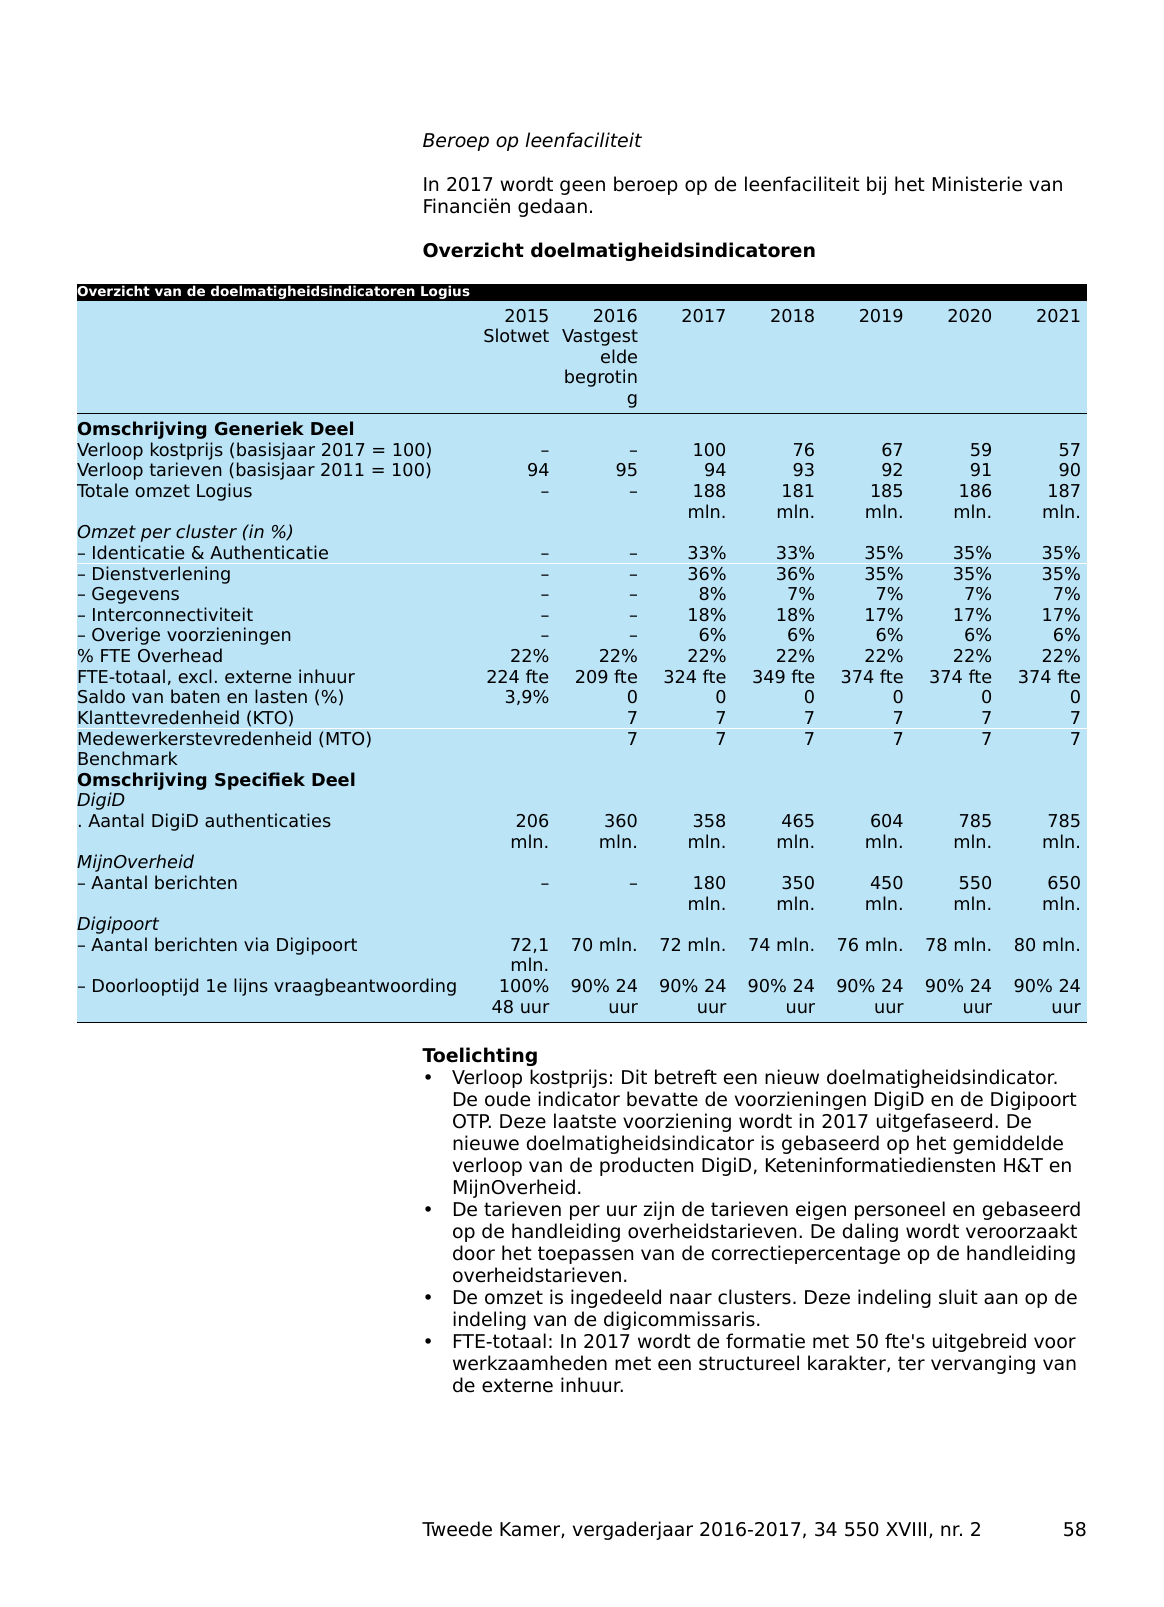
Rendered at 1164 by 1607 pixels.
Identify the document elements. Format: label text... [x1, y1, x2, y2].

table_cell [555, 914, 644, 935]
table_cell – [466, 564, 555, 584]
table_cell 209 fte [555, 667, 644, 687]
table_cell 358 mln. [644, 811, 732, 852]
table_cell [998, 749, 1087, 770]
table_cell 74 mln. [732, 935, 821, 976]
table_cell 465 mln. [732, 811, 821, 852]
table_cell 7 [909, 729, 998, 749]
table_cell 187 mln. [998, 481, 1087, 522]
subtitle Toelichting [422, 1045, 1087, 1067]
text In 2017 wordt geen beroep op de leenfaciliteit bij het Ministerie van Financiën gedaan. [422, 174, 1087, 218]
table_cell [821, 414, 909, 440]
table_cell 7 [644, 708, 732, 728]
text • FTE-totaal: In 2017 wordt de formatie met 50 fte's uitgebreid voor werkzaamheden met een structureel karakter, ter vervanging van de externe inhuur. [422, 1331, 1087, 1397]
table_cell [644, 790, 732, 811]
table_cell – Overige voorzieningen [77, 625, 466, 646]
table_cell 181 mln. [732, 481, 821, 522]
table_cell 22% [466, 646, 555, 667]
table_cell [998, 522, 1087, 543]
table_cell 2016 Vastgestelde begroting [555, 301, 644, 413]
table_cell Omzet per cluster (in %) [77, 522, 466, 543]
table_cell Verloop tarieven (basisjaar 2011 = 100) [77, 460, 466, 481]
table_cell 2015 Slotwet [466, 301, 555, 413]
table_cell [466, 770, 555, 790]
table_cell 35% [821, 543, 909, 563]
table_cell FTE-totaal, excl. externe inhuur [77, 667, 466, 687]
table_cell 2020 [909, 301, 998, 413]
table_cell 7 [998, 729, 1087, 749]
table_cell 785 mln. [909, 811, 998, 852]
table_cell Klanttevredenheid (KTO) [77, 708, 466, 728]
table_cell 6% [998, 625, 1087, 646]
table_cell 22% [821, 646, 909, 667]
table_cell – [555, 584, 644, 605]
table_cell 67 [821, 440, 909, 460]
table_cell 360 mln. [555, 811, 644, 852]
table_cell 17% [998, 605, 1087, 625]
table_cell [644, 770, 732, 790]
table_cell – [466, 605, 555, 625]
table_cell [555, 790, 644, 811]
table_cell 22% [998, 646, 1087, 667]
table_cell 90% 24 uur [644, 976, 732, 1022]
table_cell Benchmark [77, 749, 466, 770]
table_cell 6% [644, 625, 732, 646]
table_cell 604 mln. [821, 811, 909, 852]
table_cell 90% 24 uur [732, 976, 821, 1022]
table_cell [555, 749, 644, 770]
table_cell – [555, 873, 644, 914]
table_cell [732, 770, 821, 790]
table_cell 7% [732, 584, 821, 605]
table_cell 94 [466, 460, 555, 481]
table_cell 17% [909, 605, 998, 625]
table_cell 186 mln. [909, 481, 998, 522]
table_cell [466, 852, 555, 873]
table_cell 78 mln. [909, 935, 998, 976]
table_cell 6% [732, 625, 821, 646]
table_cell 100% 48 uur [466, 976, 555, 1022]
table_cell 7 [644, 729, 732, 749]
table_cell [998, 852, 1087, 873]
table_cell [821, 790, 909, 811]
table_cell [998, 414, 1087, 440]
table_cell 90 [998, 460, 1087, 481]
table_cell [732, 749, 821, 770]
table_cell – [466, 625, 555, 646]
table_cell 185 mln. [821, 481, 909, 522]
table_cell [909, 522, 998, 543]
table_cell 7% [998, 584, 1087, 605]
table_cell 7 [821, 708, 909, 728]
table_cell 0 [555, 687, 644, 708]
table_cell [909, 749, 998, 770]
table_cell – [555, 605, 644, 625]
table_cell [466, 522, 555, 543]
table_cell 224 fte [466, 667, 555, 687]
table_cell 90% 24 uur [555, 976, 644, 1022]
table_cell 0 [644, 687, 732, 708]
table_cell [466, 914, 555, 935]
table_cell – Dienstverlening [77, 564, 466, 584]
table_cell 0 [732, 687, 821, 708]
table_cell [644, 914, 732, 935]
table_cell 374 fte [909, 667, 998, 687]
table_cell 6% [909, 625, 998, 646]
table_cell 550 mln. [909, 873, 998, 914]
table_cell – [466, 543, 555, 563]
table_cell Totale omzet Logius [77, 481, 466, 522]
table_cell [466, 708, 555, 728]
table_cell 22% [555, 646, 644, 667]
table_cell [644, 414, 732, 440]
table_cell 72 mln. [644, 935, 732, 976]
table_cell [821, 749, 909, 770]
table_cell 650 mln. [998, 873, 1087, 914]
table_cell [555, 852, 644, 873]
table_cell [909, 852, 998, 873]
table_cell 36% [732, 564, 821, 584]
table_cell [732, 852, 821, 873]
text • Verloop kostprijs: Dit betreft een nieuw doelmatigheidsindicator. De oude indicator bevatte de voorzieningen DigiD en de Digipoort OTP. Deze laatste voorziening wordt in 2017 uitgefaseerd. De nieuwe doelmatigheidsindicator is gebaseerd op het gemiddelde verloop van de producten DigiD, Keteninformatiediensten H&T en MijnOverheid. [422, 1067, 1087, 1199]
table_cell Omschrijving Generiek Deel [77, 414, 466, 440]
text • De omzet is ingedeeld naar clusters. Deze indeling sluit aan op de indeling van de digicommissaris. [422, 1287, 1087, 1331]
table_cell 7% [821, 584, 909, 605]
table_cell Verloop kostprijs (basisjaar 2017 = 100) [77, 440, 466, 460]
table_cell [909, 770, 998, 790]
table_cell [644, 749, 732, 770]
table_cell 180 mln. [644, 873, 732, 914]
table_cell – [555, 625, 644, 646]
table_cell – [555, 440, 644, 460]
table_cell 8% [644, 584, 732, 605]
table_cell 33% [732, 543, 821, 563]
text • De tarieven per uur zijn de tarieven eigen personeel en gebaseerd op de handleiding overheidstarieven. De daling wordt veroorzaakt door het toepassen van de correctiepercentage op de handleiding overheidstarieven. [422, 1199, 1087, 1287]
table_cell 0 [821, 687, 909, 708]
table_cell 35% [909, 543, 998, 563]
table_cell – [466, 584, 555, 605]
table_cell [555, 414, 644, 440]
table_cell [909, 914, 998, 935]
table_cell – Interconnectiviteit [77, 605, 466, 625]
table_cell [644, 522, 732, 543]
table_cell – [555, 564, 644, 584]
table_cell [821, 914, 909, 935]
table_cell 7 [732, 708, 821, 728]
table_cell 206 mln. [466, 811, 555, 852]
table_cell [909, 414, 998, 440]
table_cell DigiD [77, 790, 466, 811]
table_cell Saldo van baten en lasten (%) [77, 687, 466, 708]
subtitle Beroep op leenfaciliteit [422, 130, 1087, 152]
table_cell 374 fte [821, 667, 909, 687]
table_cell 188 mln. [644, 481, 732, 522]
table_cell [998, 770, 1087, 790]
table_cell 22% [732, 646, 821, 667]
table_cell 3,9% [466, 687, 555, 708]
table_cell 90% 24 uur [909, 976, 998, 1022]
table_cell Digipoort [77, 914, 466, 935]
table_cell 57 [998, 440, 1087, 460]
table_cell 36% [644, 564, 732, 584]
table_cell 2021 [998, 301, 1087, 413]
table_cell . Aantal DigiD authenticaties [77, 811, 466, 852]
table_cell 18% [644, 605, 732, 625]
table_cell [466, 790, 555, 811]
table_cell – [466, 440, 555, 460]
table_cell 374 fte [998, 667, 1087, 687]
table_cell 18% [732, 605, 821, 625]
table_cell [555, 522, 644, 543]
table_cell 350 mln. [732, 873, 821, 914]
table_cell – Doorlooptijd 1e lijns vraagbeantwoording [77, 976, 466, 1022]
table_cell 59 [909, 440, 998, 460]
table_cell 100 [644, 440, 732, 460]
table_cell 91 [909, 460, 998, 481]
table_cell [821, 852, 909, 873]
table_cell 0 [998, 687, 1087, 708]
table_cell 35% [909, 564, 998, 584]
table_cell 7 [555, 729, 644, 749]
table_cell 7 [821, 729, 909, 749]
table_cell 94 [644, 460, 732, 481]
table_cell [732, 414, 821, 440]
table_cell 324 fte [644, 667, 732, 687]
table_cell – [466, 481, 555, 522]
table_cell – [466, 873, 555, 914]
table_cell [466, 749, 555, 770]
table_cell [732, 522, 821, 543]
table_cell Medewerkerstevredenheid (MTO) [77, 729, 466, 749]
table_cell [555, 770, 644, 790]
table_cell 92 [821, 460, 909, 481]
table_cell 93 [732, 460, 821, 481]
table_cell 7 [909, 708, 998, 728]
table_cell 7 [998, 708, 1087, 728]
table_cell % FTE Overhead [77, 646, 466, 667]
table_cell 90% 24 uur [998, 976, 1087, 1022]
table_cell 7% [909, 584, 998, 605]
table_cell – Aantal berichten via Digipoort [77, 935, 466, 976]
table_cell [998, 790, 1087, 811]
table_cell 35% [821, 564, 909, 584]
table_cell [821, 522, 909, 543]
table_cell [644, 852, 732, 873]
table_cell Omschrijving Specifiek Deel [77, 770, 466, 790]
table_cell [466, 729, 555, 749]
table_cell MijnOverheid [77, 852, 466, 873]
table_cell 35% [998, 564, 1087, 584]
table_cell 0 [909, 687, 998, 708]
table_cell [821, 770, 909, 790]
table_cell 76 [732, 440, 821, 460]
table_cell [909, 790, 998, 811]
subtitle Overzicht doelmatigheidsindicatoren [422, 240, 1087, 262]
table_cell 80 mln. [998, 935, 1087, 976]
table_cell 2018 [732, 301, 821, 413]
table_cell 349 fte [732, 667, 821, 687]
table_cell 7 [555, 708, 644, 728]
table_cell – Identicatie & Authenticatie [77, 543, 466, 563]
table_cell 450 mln. [821, 873, 909, 914]
table_cell 2019 [821, 301, 909, 413]
table_cell 6% [821, 625, 909, 646]
table_cell – Aantal berichten [77, 873, 466, 914]
table_cell 2017 [644, 301, 732, 413]
table_cell 76 mln. [821, 935, 909, 976]
table_cell 90% 24 uur [821, 976, 909, 1022]
table_cell 95 [555, 460, 644, 481]
table_cell – [555, 543, 644, 563]
table_cell 35% [998, 543, 1087, 563]
table_cell 22% [909, 646, 998, 667]
table_cell – Gegevens [77, 584, 466, 605]
table_cell 17% [821, 605, 909, 625]
table_cell 22% [644, 646, 732, 667]
table_header Overzicht van de doelmatigheidsindicatoren Logius [77, 284, 1087, 300]
table_cell [732, 790, 821, 811]
table_cell [732, 914, 821, 935]
table_cell 70 mln. [555, 935, 644, 976]
table_cell 7 [732, 729, 821, 749]
table_cell 72,1 mln. [466, 935, 555, 976]
table_cell – [555, 481, 644, 522]
table_cell 785 mln. [998, 811, 1087, 852]
table_cell 33% [644, 543, 732, 563]
table_cell [466, 414, 555, 440]
table_cell [998, 914, 1087, 935]
table_cell [77, 301, 466, 413]
